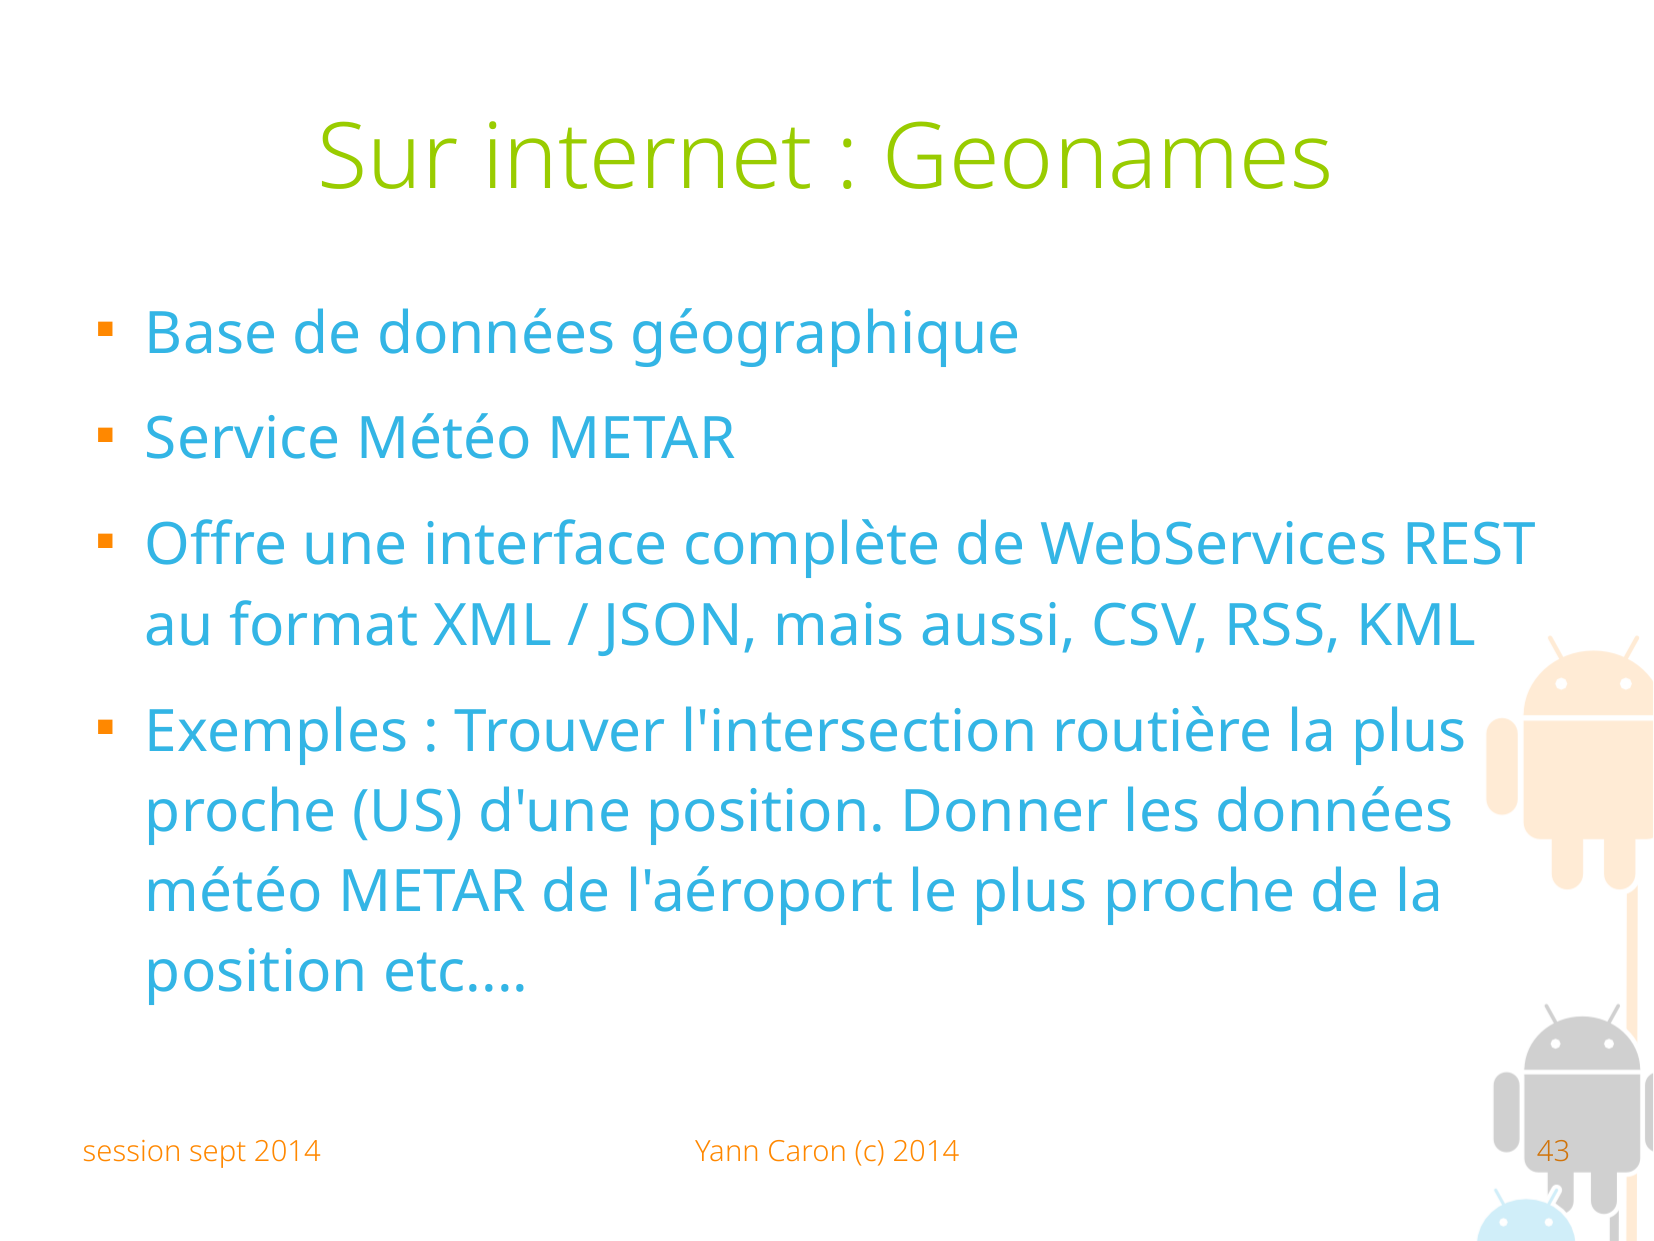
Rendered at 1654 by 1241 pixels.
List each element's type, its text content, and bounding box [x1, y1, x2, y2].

list Base de données géographique Service Météo METAR Offre une interface complète de WebServices REST au format XML / JSON, mais aussi, CSV, RSS, KML Exemples : Trouver l'intersection routière la plus proche (US) d'une position. Donner les données météo METAR de l'aéroport le plus proche de la position etc.... [82, 290, 1571, 1010]
title Sur internet : Geonames [82, 49, 1571, 257]
picture [240, 423, 1654, 1241]
